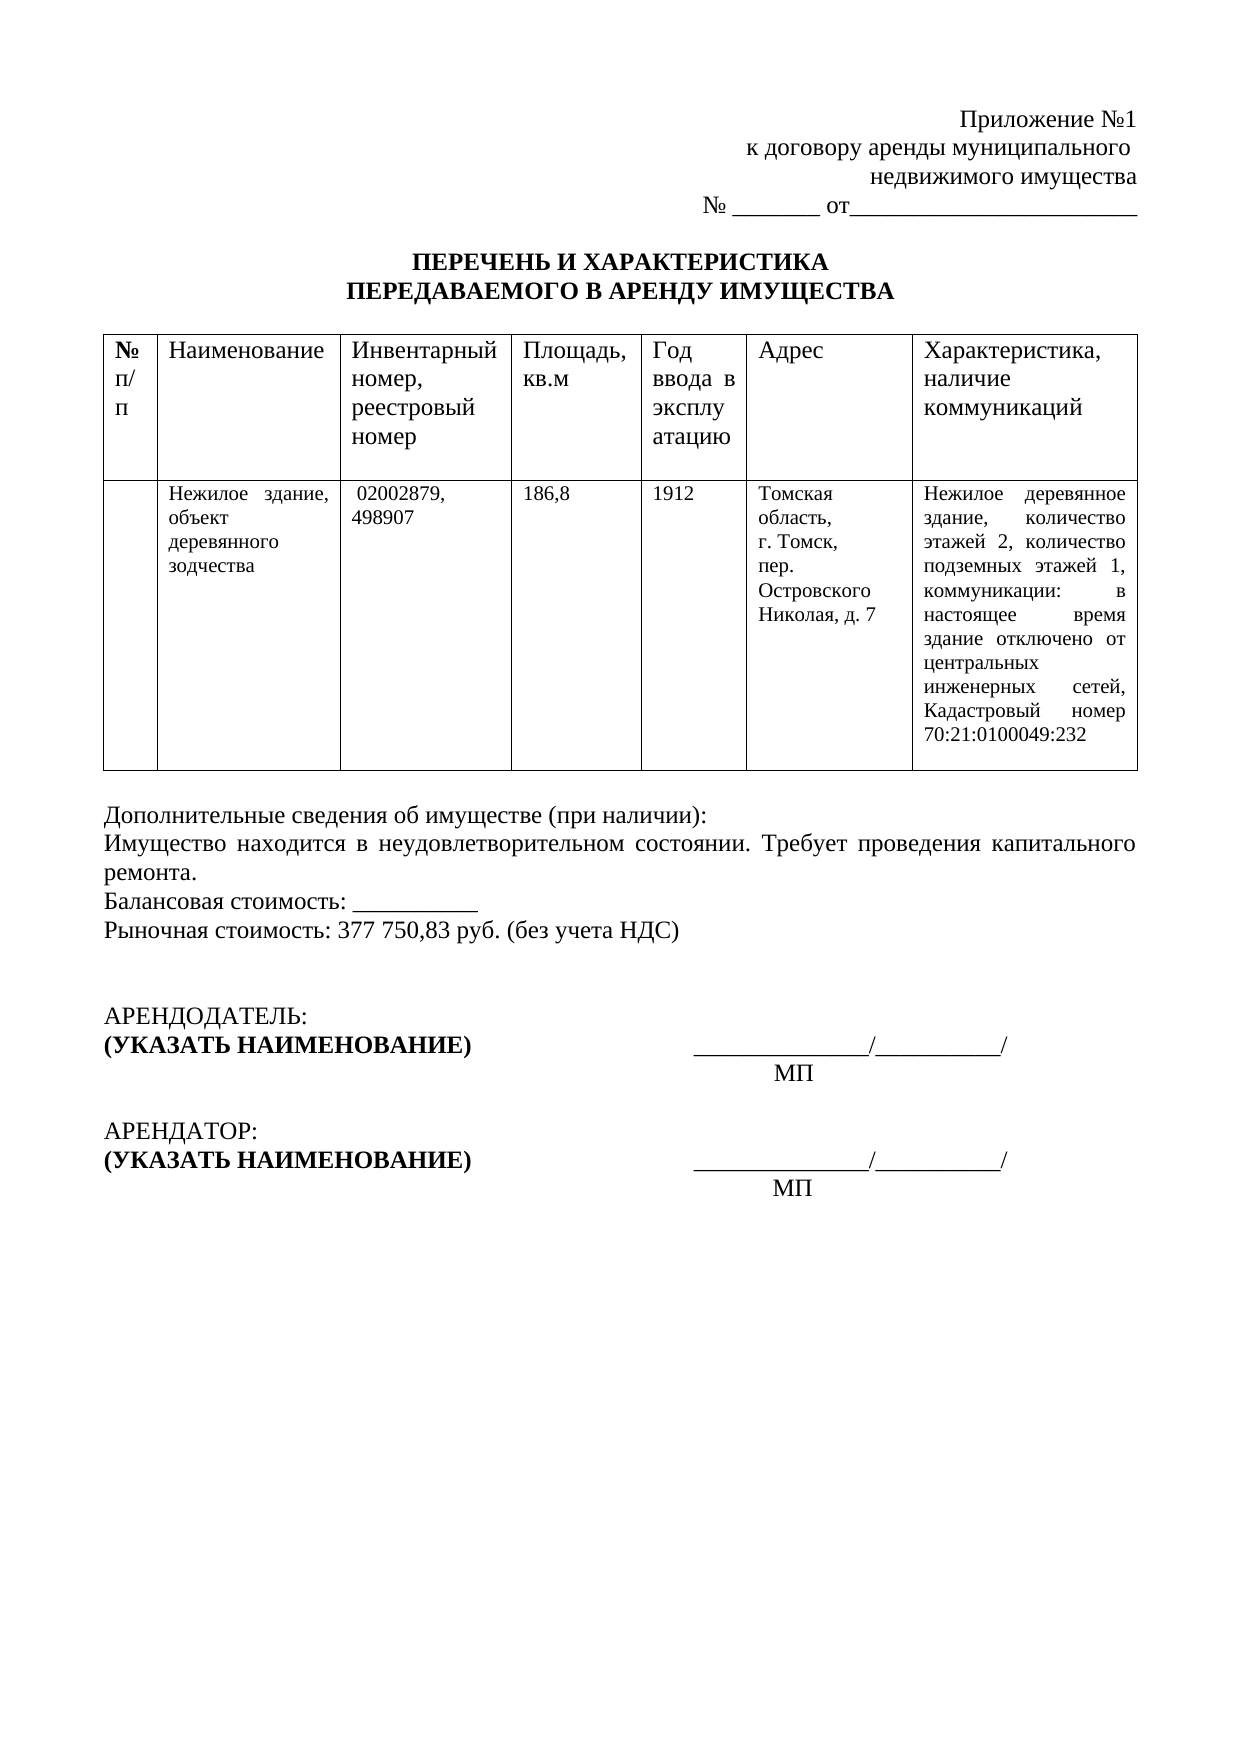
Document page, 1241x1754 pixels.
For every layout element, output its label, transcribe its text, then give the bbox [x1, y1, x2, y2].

text МП [103, 1058, 1137, 1087]
text МП [103, 1173, 1137, 1202]
text Дополнительные сведения об имуществе (при наличии): [103, 800, 1137, 828]
table_header Характеристика, наличие коммуникаций [913, 335, 1137, 480]
table_header Инвентарный номер, реестровый номер [341, 335, 511, 480]
table_header Адрес [747, 335, 912, 480]
text ПЕРЕДАВАЕМОГО В АРЕНДУ ИМУЩЕСТВА [103, 276, 1137, 305]
table_header Год ввода в эксплуатацию [642, 335, 746, 480]
text (УКАЗАТЬ НАИМЕНОВАНИЕ) ______________/__________/ [103, 1145, 1137, 1173]
text № _______ от_______________________ [103, 190, 1137, 219]
table_cell 1912 [642, 481, 746, 770]
text Приложение №1 [103, 104, 1137, 132]
text Балансовая стоимость: __________ [103, 886, 1137, 915]
text Имущество находится в неудовлетворительном состоянии. Требует проведения капитального ремонта. [103, 828, 1137, 886]
table_header Наименование [158, 335, 340, 480]
text ПЕРЕЧЕНЬ И ХАРАКТЕРИСТИКА [103, 247, 1137, 276]
table_cell Нежилое здание, объект деревянного зодчества [158, 481, 340, 770]
table_header Площадь, кв.м [512, 335, 641, 480]
text к договору аренды муниципального [103, 132, 1137, 161]
table_cell Томская область, г. Томск, пер. Островского Николая, д. 7 [747, 481, 912, 770]
table_cell [104, 481, 157, 770]
table_cell Нежилое деревянное здание, количество этажей 2, количество подземных этажей 1, коммуникации: в настоящее время здание отключено от центральных инженерных сетей, Кадастровый номер 70:21:0100049:232 [913, 481, 1137, 770]
table_header № п/п [104, 335, 157, 480]
text АРЕНДАТОР: [103, 1116, 1137, 1145]
table_cell 02002879, 498907 [341, 481, 511, 770]
table_cell 186,8 [512, 481, 641, 770]
text недвижимого имущества [103, 161, 1137, 190]
text АРЕНДОДАТЕЛЬ: [103, 1001, 1137, 1030]
text (УКАЗАТЬ НАИМЕНОВАНИЕ) ______________/__________/ [103, 1030, 1137, 1058]
text Рыночная стоимость: 377 750,83 руб. (без учета НДС) [103, 915, 1137, 943]
